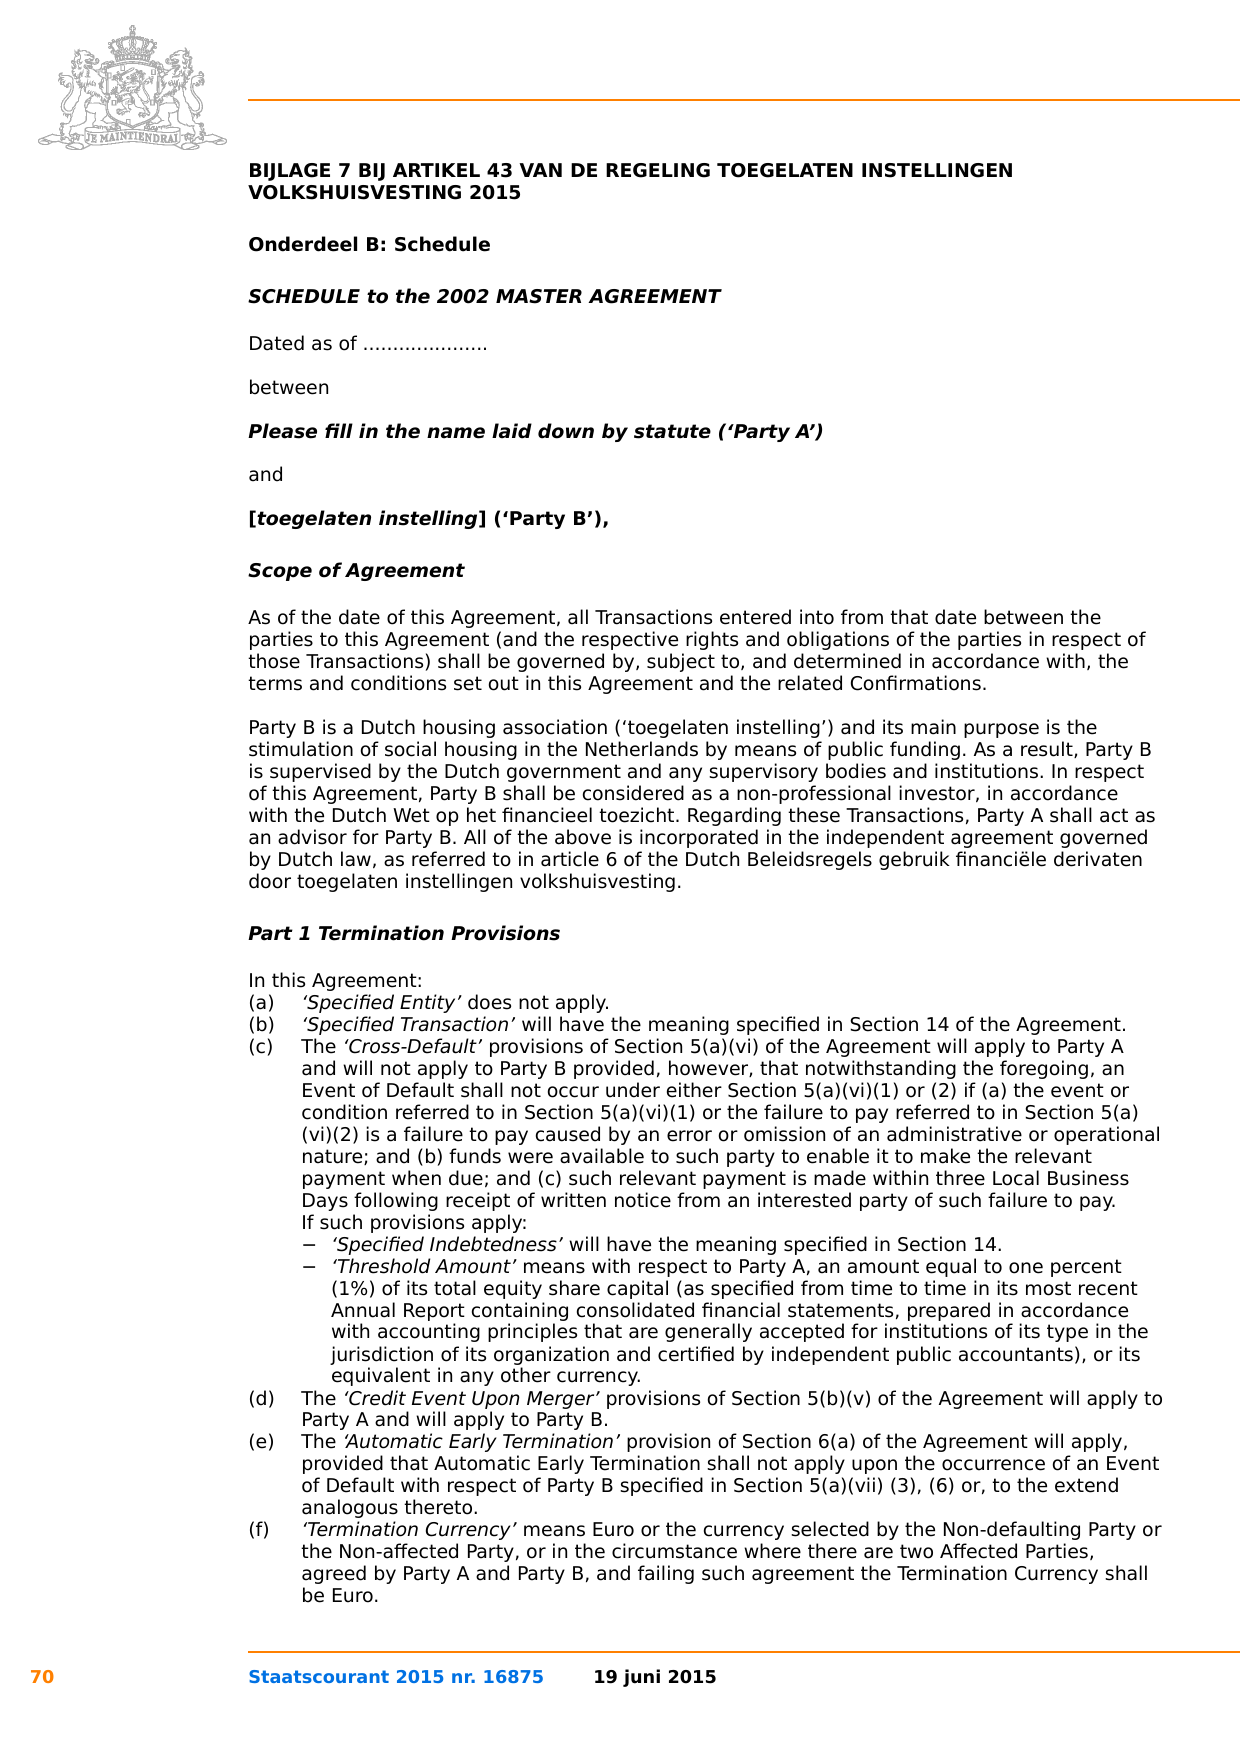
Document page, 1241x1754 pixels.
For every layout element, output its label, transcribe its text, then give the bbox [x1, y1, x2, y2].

subtitle Scope of Agreement [248, 560, 1163, 582]
text (b) ‘Specified Transaction’ will have the meaning specified in Section 14 of the Agreement. [248, 1014, 1163, 1036]
text − ‘Specified Indebtedness’ will have the meaning specified in Section 14. [301, 1233, 1163, 1256]
text Dated as of ..................... [248, 333, 1163, 355]
subtitle Onderdeel B: Schedule [248, 234, 1163, 256]
subtitle Part 1 Termination Provisions [248, 923, 1163, 945]
text As of the date of this Agreement, all Transactions entered into from that date between the parties to this Agreement (and the respective rights and obligations of the parties in respect of those Transactions) shall be governed by, subject to, and determined in accordance with, the terms and conditions set out in this Agreement and the related Confirmations. [248, 607, 1163, 695]
text Party B is a Dutch housing association (‘toegelaten instelling’) and its main purpose is the stimulation of social housing in the Netherlands by means of public funding. As a result, Party B is supervised by the Dutch government and any supervisory bodies and institutions. In respect of this Agreement, Party B shall be considered as a non-professional investor, in accordance with the Dutch Wet op het financieel toezicht. Regarding these Transactions, Party A shall act as an advisor for Party B. All of the above is incorporated in the independent agreement governed by Dutch law, as referred to in article 6 of the Dutch Beleidsregels gebruik financiële derivaten door toegelaten instellingen volkshuisvesting. [248, 717, 1163, 893]
subtitle SCHEDULE to the 2002 MASTER AGREEMENT [248, 286, 1163, 308]
text between [248, 377, 1163, 399]
text − ‘Threshold Amount’ means with respect to Party A, an amount equal to one percent (1%) of its total equity share capital (as specified from time to time in its most recent Annual Report containing consolidated financial statements, prepared in accordance with accounting principles that are generally accepted for institutions of its type in the jurisdiction of its organization and certified by independent public accountants), or its equivalent in any other currency. [301, 1256, 1163, 1387]
picture [38, 25, 227, 150]
text If such provisions apply: [301, 1212, 1163, 1233]
subtitle BIJLAGE 7 BIJ ARTIKEL 43 VAN DE REGELING TOEGELATEN INSTELLINGEN VOLKSHUISVESTING 2015 [248, 160, 1163, 204]
text and [248, 464, 1163, 486]
text [toegelaten instelling] (‘Party B’), [248, 508, 1163, 530]
text (d) The ‘Credit Event Upon Merger’ provisions of Section 5(b)(v) of the Agreement will apply to Party A and will apply to Party B. [248, 1387, 1163, 1431]
text (f) ‘Termination Currency’ means Euro or the currency selected by the Non-defaulting Party or the Non-affected Party, or in the circumstance where there are two Affected Parties, agreed by Party A and Party B, and failing such agreement the Termination Currency shall be Euro. [248, 1519, 1163, 1607]
text (e) The ‘Automatic Early Termination’ provision of Section 6(a) of the Agreement will apply, provided that Automatic Early Termination shall not apply upon the occurrence of an Event of Default with respect of Party B specified in Section 5(a)(vii) (3), (6) or, to the extend analogous thereto. [248, 1431, 1163, 1519]
text (c) The ‘Cross-Default’ provisions of Section 5(a)(vi) of the Agreement will apply to Party A and will not apply to Party B provided, however, that notwithstanding the foregoing, an Event of Default shall not occur under either Section 5(a)(vi)(1) or (2) if (a) the event or condition referred to in Section 5(a)(vi)(1) or the failure to pay referred to in Section 5(a)(vi)(2) is a failure to pay caused by an error or omission of an administrative or operational nature; and (b) funds were available to such party to enable it to make the relevant payment when due; and (c) such relevant payment is made within three Local Business Days following receipt of written notice from an interested party of such failure to pay. [248, 1036, 1163, 1212]
text In this Agreement: [248, 970, 1163, 992]
text Please fill in the name laid down by statute (‘Party A’) [248, 421, 1163, 442]
text (a) ‘Specified Entity’ does not apply. [248, 992, 1163, 1014]
